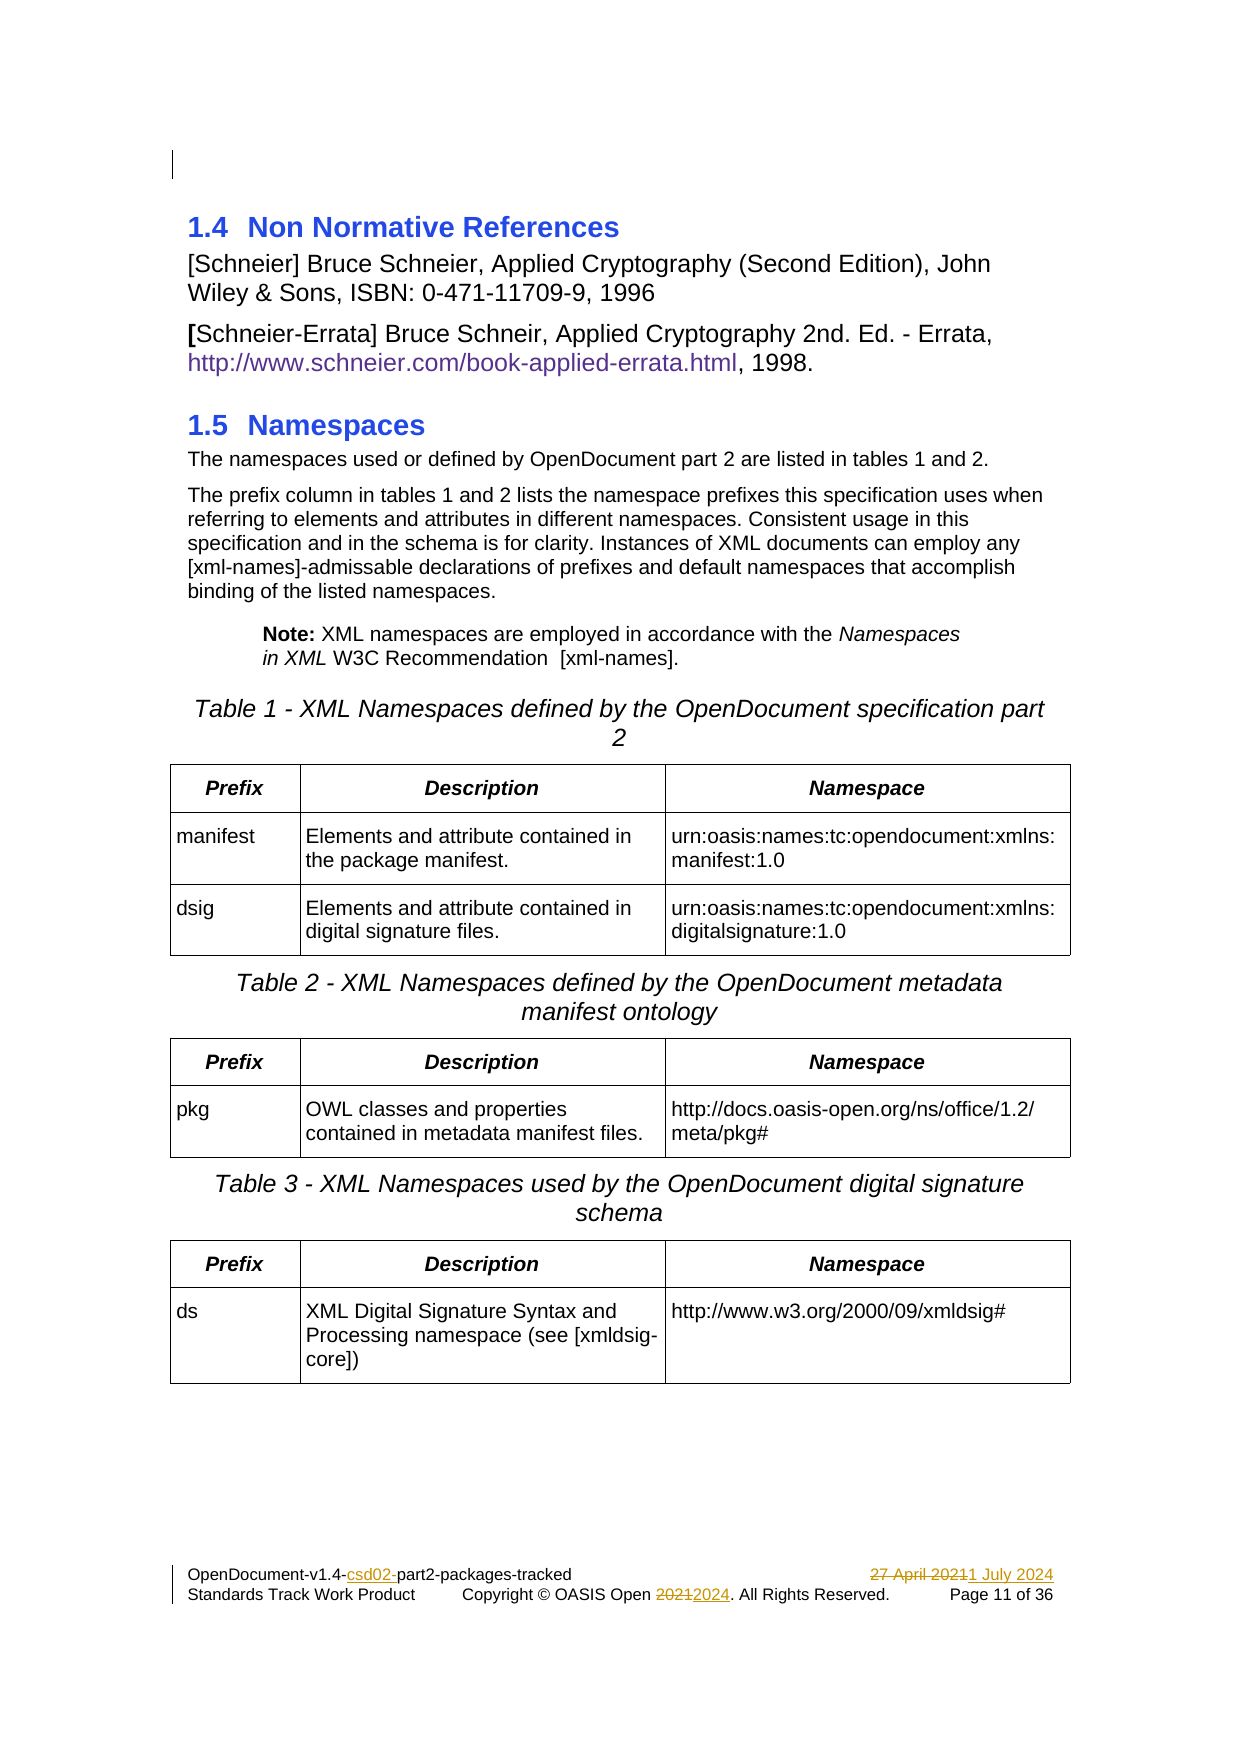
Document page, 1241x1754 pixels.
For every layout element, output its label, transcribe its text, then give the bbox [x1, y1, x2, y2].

subtitle Namespaces [187, 407, 1053, 441]
table_header Prefix [171, 1039, 300, 1085]
table_header Prefix [171, 1241, 300, 1287]
text [Schneier] Bruce Schneier, Applied Cryptography (Second Edition), John Wiley & Sons, ISBN: 0-471-11709-9, 1996 [187, 249, 1053, 307]
table_cell pkg [171, 1086, 300, 1157]
table_header Description [301, 765, 665, 812]
table_cell OWL classes and properties contained in metadata manifest files. [301, 1086, 665, 1157]
table_cell Elements and attribute contained in the package manifest. [301, 813, 665, 883]
text The prefix column in tables 1 and 2 lists the namespace prefixes this specification uses when referring to elements and attributes in different namespaces. Consistent usage in this specification and in the schema is for clarity. Instances of XML documents can employ any [xml-names]-admissable declarations of prefixes and default namespaces that accomplish binding of the listed namespaces. [187, 483, 1053, 603]
table_cell urn:oasis:names:tc:opendocument:xmlns: manifest:1.0 [666, 813, 1070, 883]
table_cell http://docs.oasis-open.org/ns/office/1.2/meta/pkg# [666, 1086, 1070, 1157]
text Table 3 - XML Namespaces used by the OpenDocument digital signature schema [187, 1169, 1053, 1227]
table_cell Elements and attribute contained in digital signature files. [301, 885, 665, 955]
table_cell manifest [171, 813, 300, 883]
text Note: XML namespaces are employed in accordance with the Namespaces in XML W3C Recommendation [xml-names]. [262, 621, 978, 669]
table_cell dsig [171, 885, 300, 955]
table_cell XML Digital Signature Syntax and Processing namespace (see [xmldsig-core]) [301, 1288, 665, 1383]
table_header Description [301, 1039, 665, 1085]
table_cell urn:oasis:names:tc:opendocument:xmlns:digitalsignature:1.0 [666, 885, 1070, 955]
table_cell ds [171, 1288, 300, 1383]
subtitle Non Normative References [187, 210, 1053, 243]
table_header Namespace [666, 1039, 1070, 1085]
table_header Namespace [666, 765, 1070, 812]
table_header Description [301, 1241, 665, 1287]
text Table 1 - XML Namespaces defined by the OpenDocument specification part 2 [187, 694, 1053, 752]
text [Schneier-Errata] Bruce Schneir, Applied Cryptography 2nd. Ed. - Errata, http://www.schneier.com/book-applied-errata.html, 1998. [187, 319, 1053, 376]
text The namespaces used or defined by OpenDocument part 2 are listed in tables 1 and 2. [187, 447, 1053, 471]
table_header Prefix [171, 765, 300, 812]
text Table 2 - XML Namespaces defined by the OpenDocument metadata manifest ontology [187, 968, 1053, 1025]
table_header Namespace [666, 1241, 1070, 1287]
table_cell http://www.w3.org/2000/09/xmldsig# [666, 1288, 1070, 1383]
